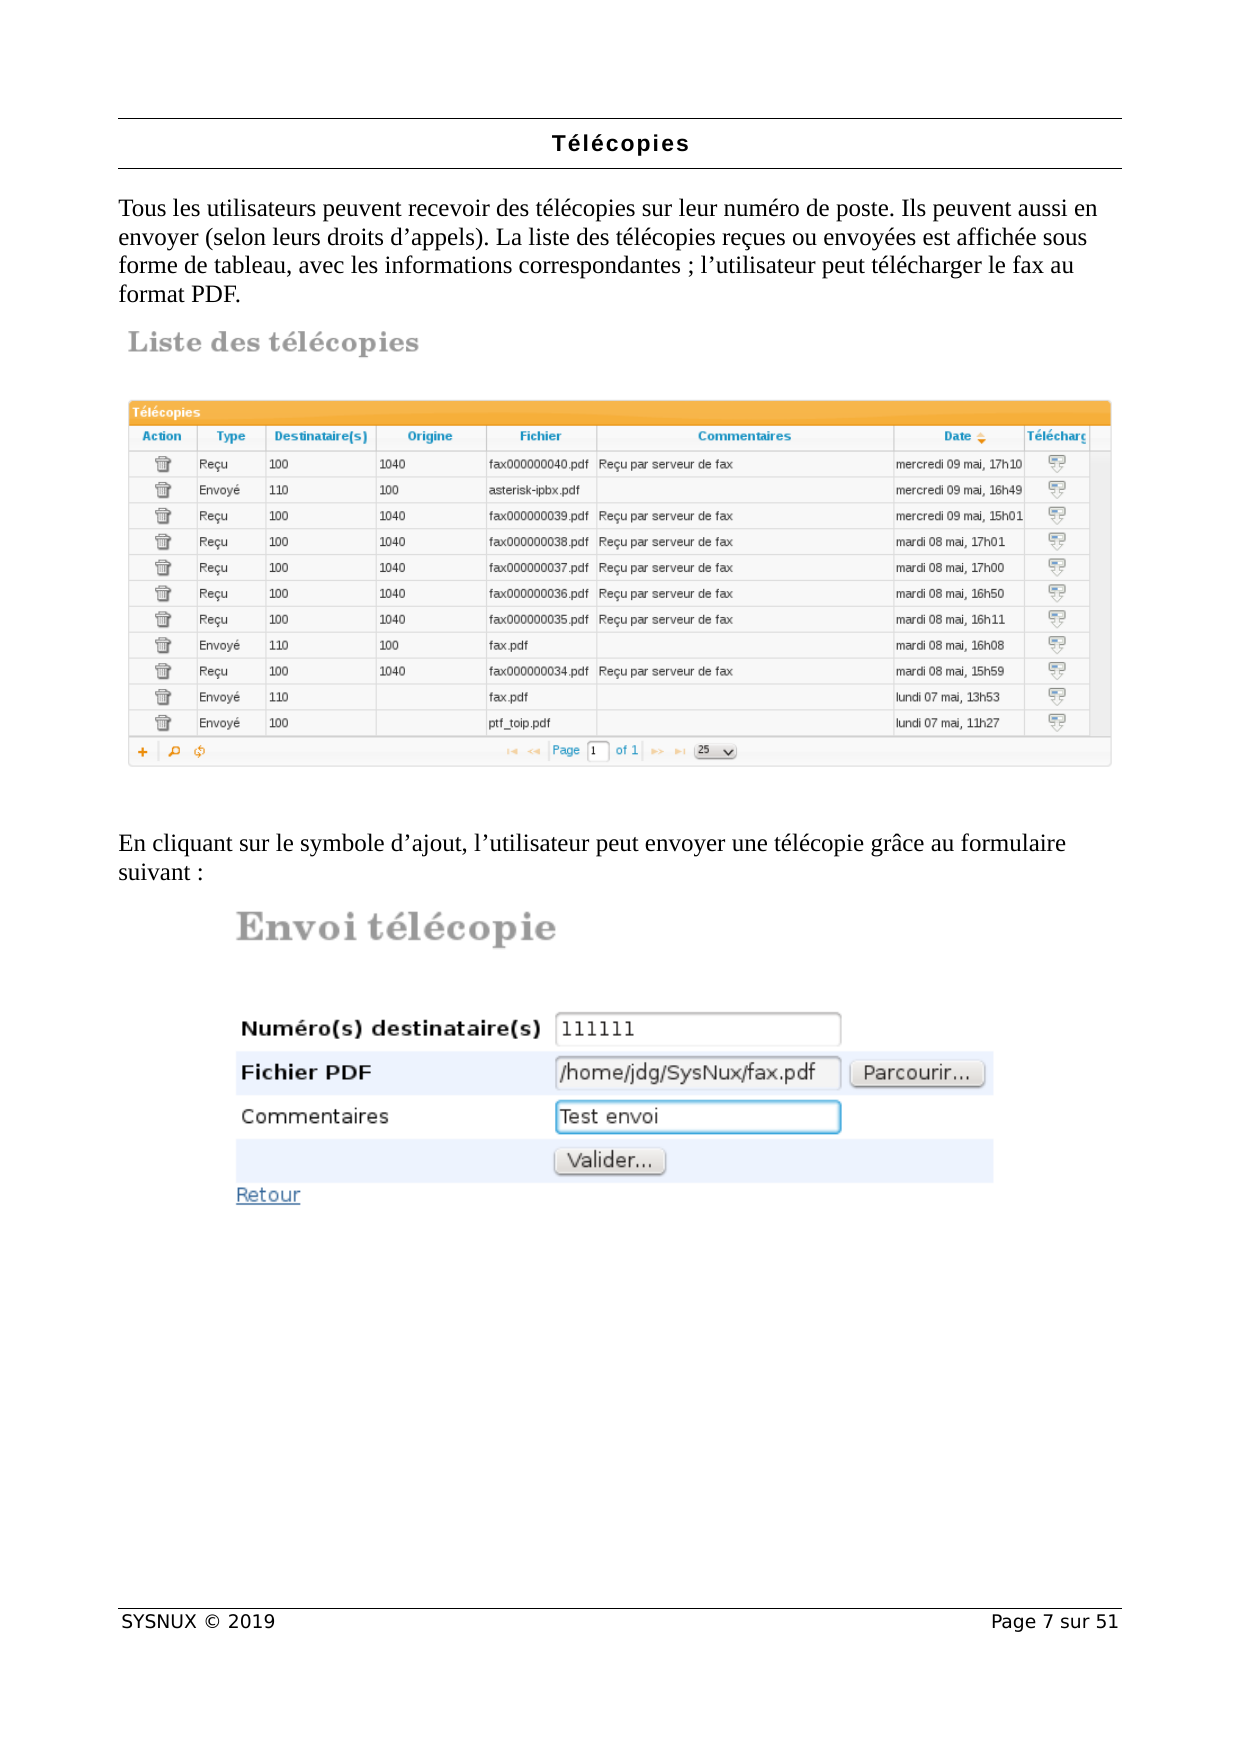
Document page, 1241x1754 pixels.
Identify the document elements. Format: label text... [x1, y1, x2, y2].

subtitle Télécopies [118, 119, 1122, 168]
picture [227, 898, 1013, 1227]
text En cliquant sur le symbole d’ajout, l’utilisateur peut envoyer une télécopie grâce au formulaire suivant : [118, 828, 1122, 886]
text Tous les utilisateurs peuvent recevoir des télécopies sur leur numéro de poste. Ils peuvent aussi en envoyer (selon leurs droits d’appels). La liste des télécopies reçues ou envoyées est affichée sous forme de tableau, avec les informations correspondantes ; l’utilisateur peut télécharger le fax au format PDF. [118, 193, 1122, 308]
picture [118, 320, 1123, 787]
